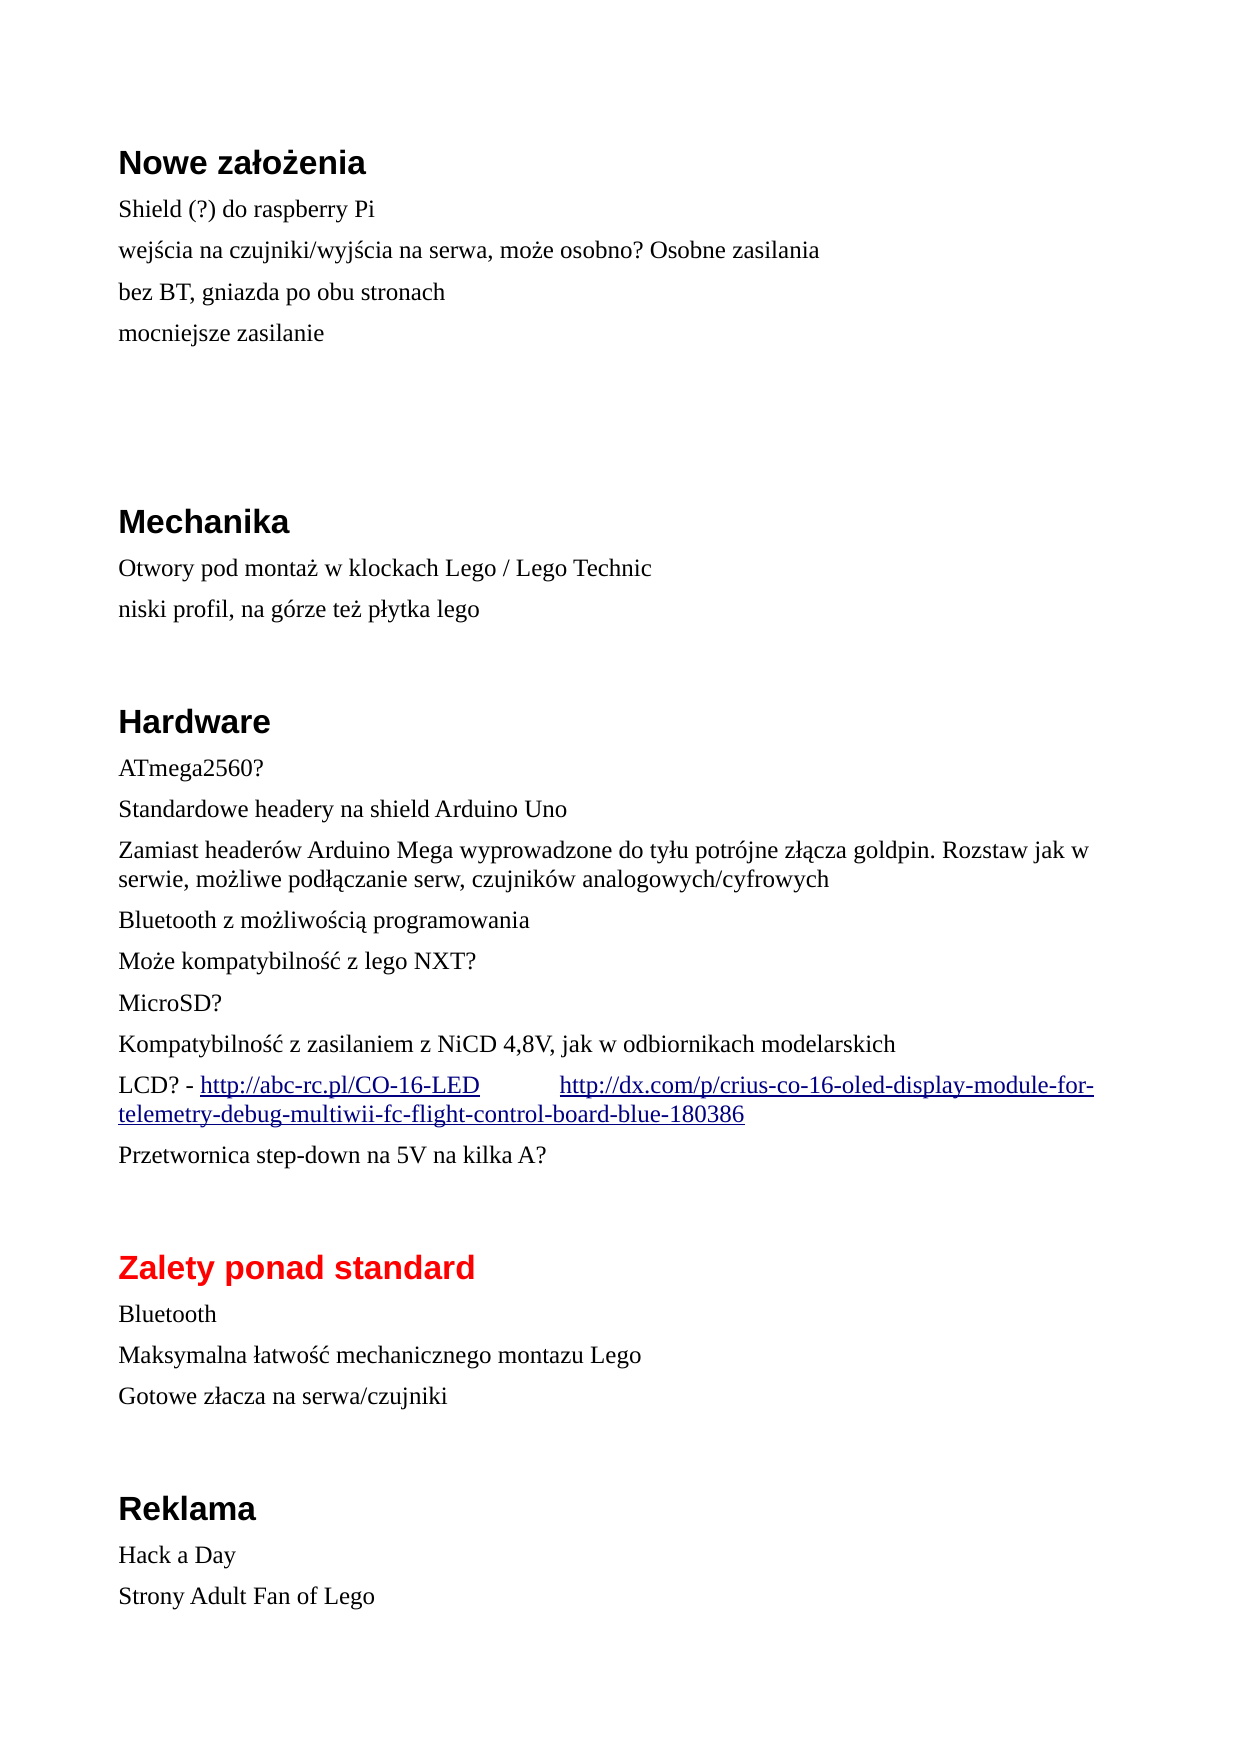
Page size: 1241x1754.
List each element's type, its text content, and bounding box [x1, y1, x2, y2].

text Hack a Day [118, 1540, 1122, 1569]
text mocniejsze zasilanie [118, 318, 1122, 347]
text Bluetooth [118, 1299, 1122, 1328]
text bez BT, gniazda po obu stronach [118, 277, 1122, 306]
text Shield (?) do raspberry Pi [118, 194, 1122, 223]
text Przetwornica step-down na 5V na kilka A? [118, 1140, 1122, 1169]
text Strony Adult Fan of Lego [118, 1581, 1122, 1610]
subtitle Hardware [118, 702, 1122, 740]
text Zamiast headerów Arduino Mega wyprowadzone do tyłu potrójne złącza goldpin. Rozstaw jak w serwie, możliwe podłączanie serw, czujników analogowych/cyfrowych [118, 835, 1122, 893]
subtitle Reklama [118, 1489, 1122, 1527]
subtitle Zalety ponad standard [118, 1248, 1122, 1286]
text Kompatybilność z zasilaniem z NiCD 4,8V, jak w odbiornikach modelarskich [118, 1029, 1122, 1058]
text Standardowe headery na shield Arduino Uno [118, 794, 1122, 823]
text MicroSD? [118, 988, 1122, 1016]
text ATmega2560? [118, 753, 1122, 781]
text wejścia na czujniki/wyjścia na serwa, może osobno? Osobne zasilania [118, 236, 1122, 264]
text Maksymalna łatwość mechanicznego montazu Lego [118, 1340, 1122, 1369]
text LCD? - http://abc-rc.pl/CO-16-LED http://dx.com/p/crius-co-16-oled-display-module-for-telemetry-debug-multiwii-fc-flight-control-board-blue-180386 [118, 1070, 1122, 1128]
text Bluetooth z możliwością programowania [118, 905, 1122, 934]
text Może kompatybilność z lego NXT? [118, 946, 1122, 975]
subtitle Nowe założenia [118, 143, 1122, 182]
text niski profil, na górze też płytka lego [118, 594, 1122, 623]
subtitle Mechanika [118, 502, 1122, 540]
text Otwory pod montaż w klockach Lego / Lego Technic [118, 553, 1122, 582]
text Gotowe złacza na serwa/czujniki [118, 1381, 1122, 1410]
